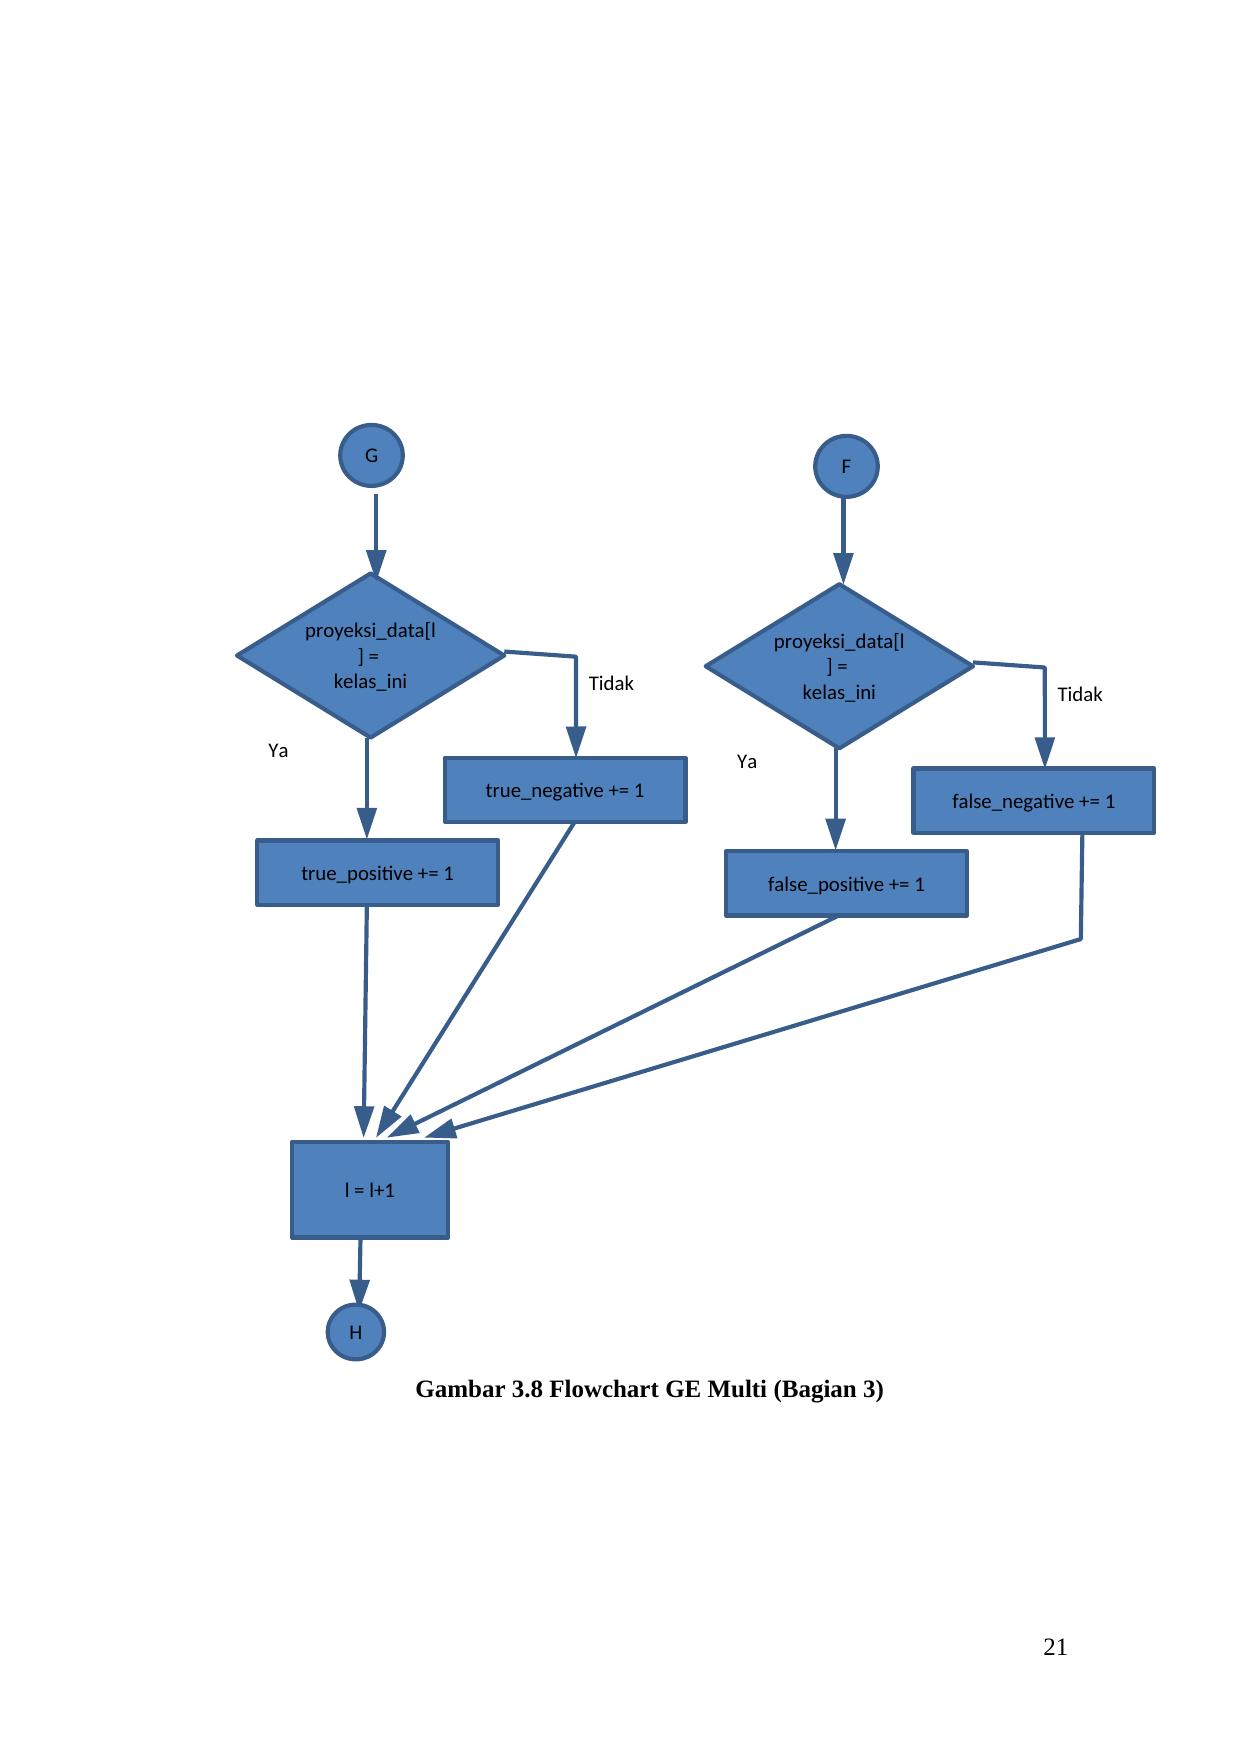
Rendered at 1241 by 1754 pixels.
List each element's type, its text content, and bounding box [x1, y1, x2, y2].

text Gambar 3.8 Flowchart GE Multi (Bagian 3) [236, 1374, 1068, 1403]
